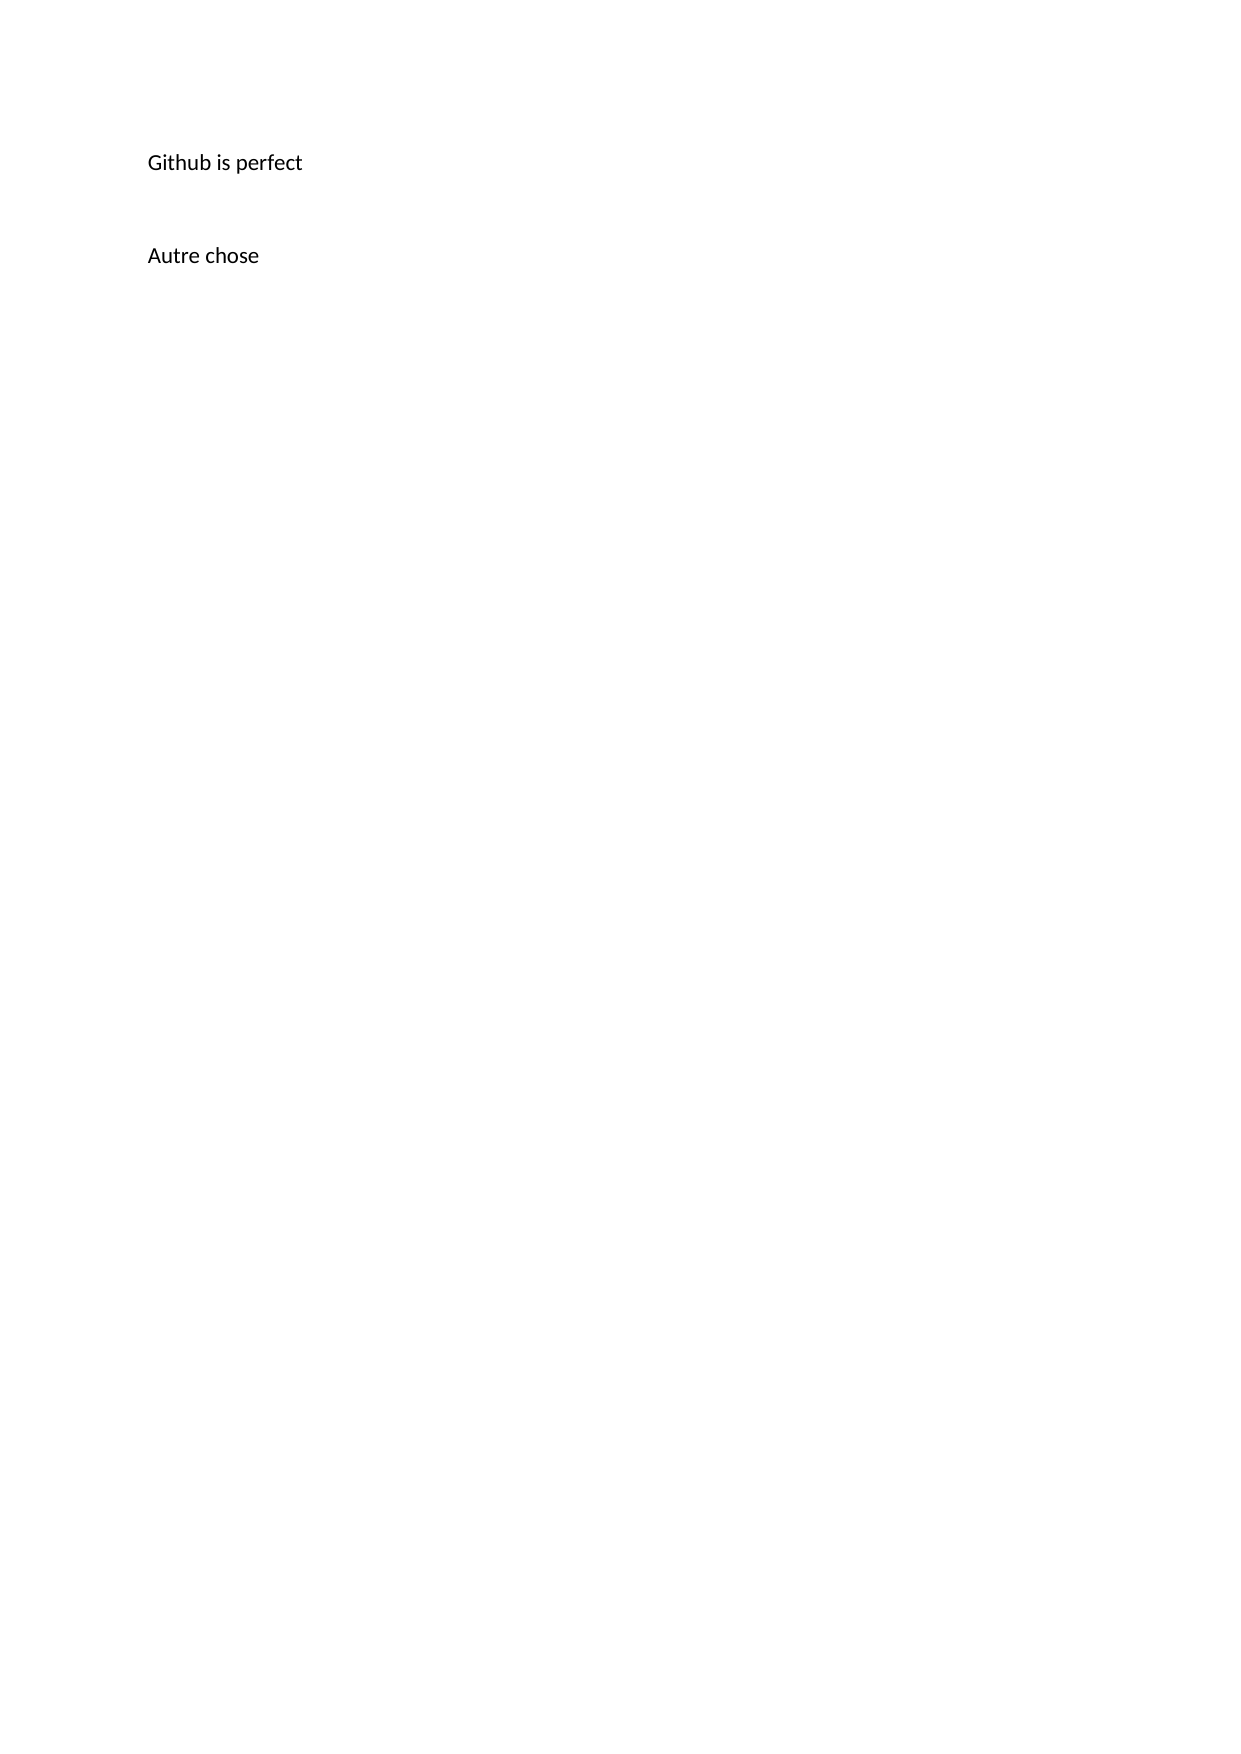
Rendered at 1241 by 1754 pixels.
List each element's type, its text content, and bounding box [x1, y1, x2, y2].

text Autre chose [148, 241, 1093, 269]
text Github is perfect [148, 148, 1093, 176]
